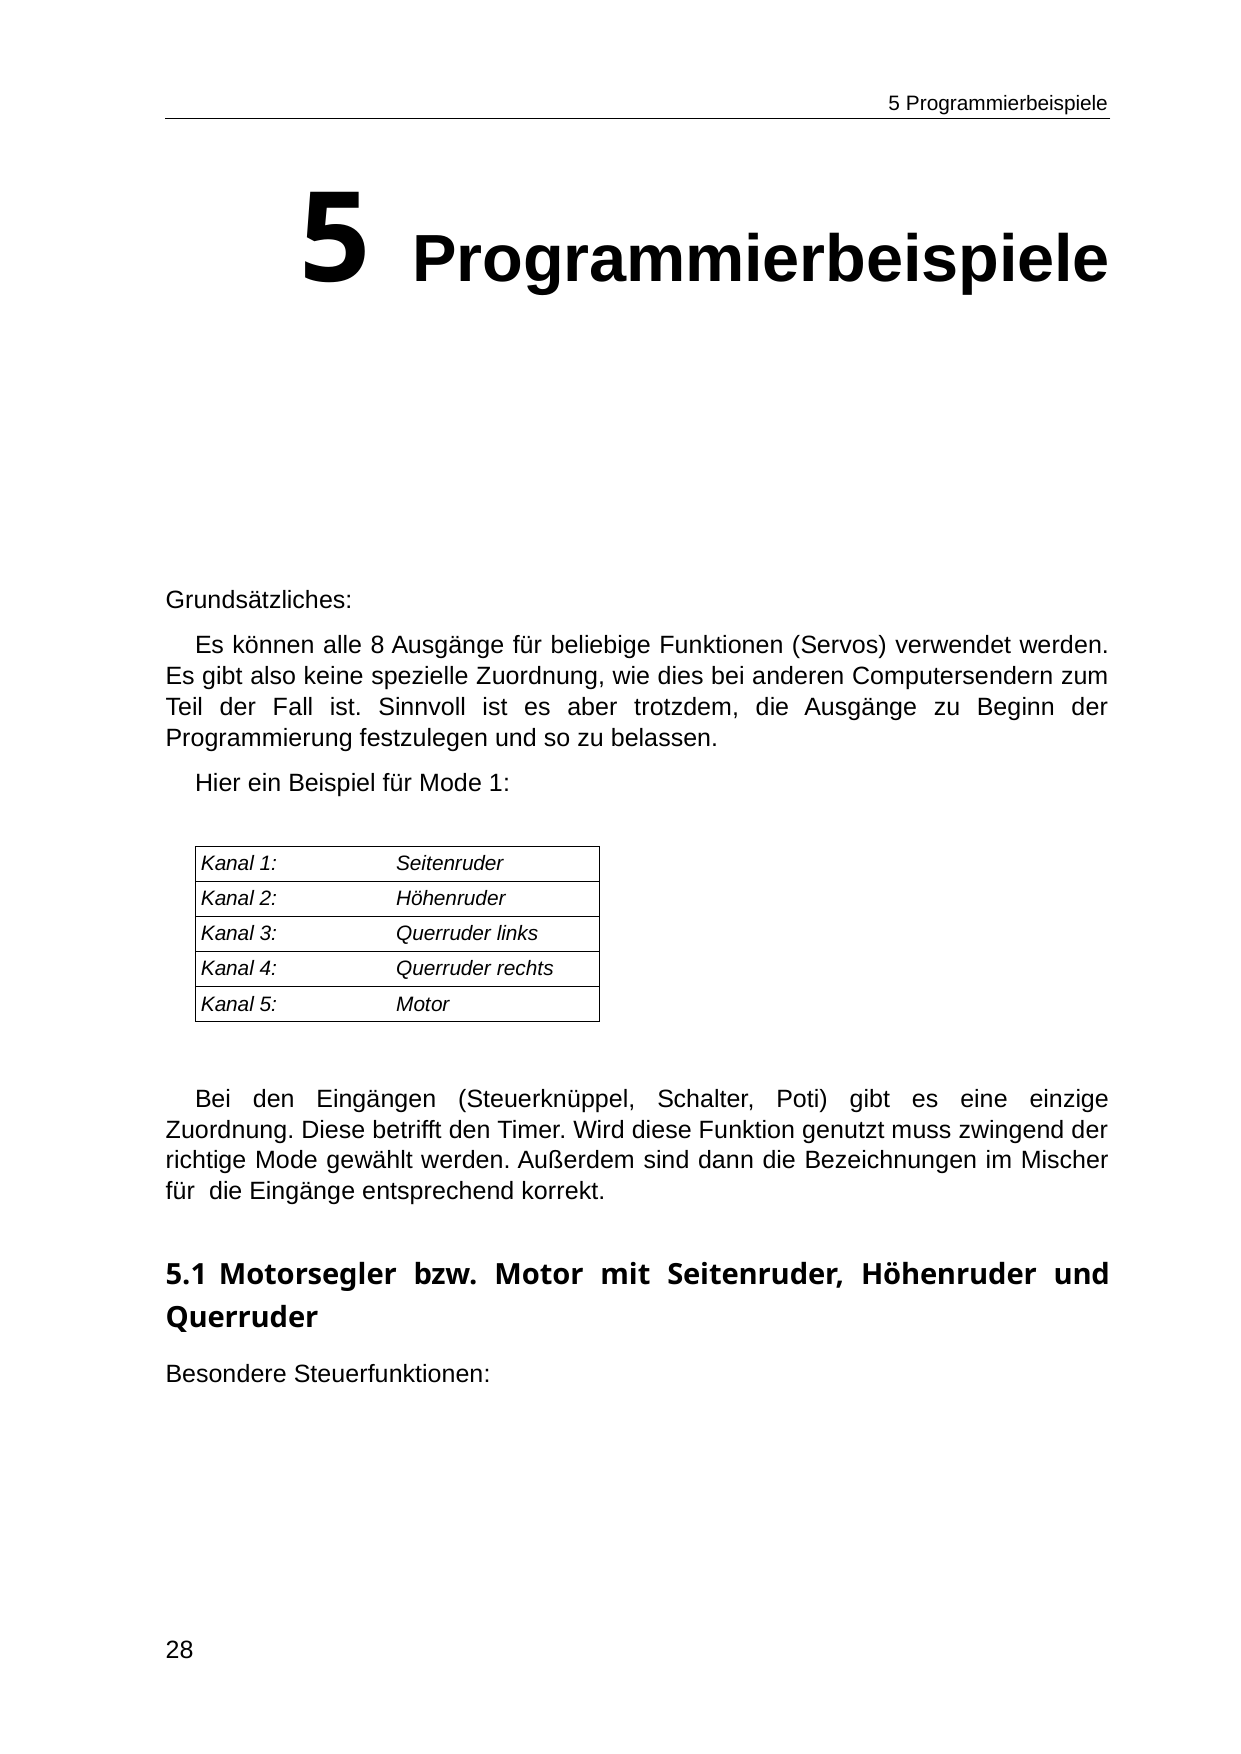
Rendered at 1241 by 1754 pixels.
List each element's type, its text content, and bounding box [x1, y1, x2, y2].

table_cell Motor [390, 987, 599, 1021]
text Hier ein Beispiel für Mode 1: [165, 769, 1110, 797]
text Besondere Steuerfunktionen: [165, 1360, 1110, 1388]
table_cell Querruder rechts [390, 952, 599, 986]
table_cell Querruder links [390, 917, 599, 951]
text Grundsätzliches: [165, 586, 1110, 614]
table_cell Kanal 5: [196, 987, 390, 1021]
table_header Kanal 1: [196, 847, 390, 881]
subtitle Programmierbeispiele [224, 147, 1110, 317]
table_cell Höhenruder [390, 882, 599, 916]
text Es können alle 8 Ausgänge für beliebige Funktionen (Servos) verwendet werden. Es gibt also keine spezielle Zuordnung, wie dies bei anderen Computersendern zum Teil der Fall ist. Sinnvoll ist es aber trotzdem, die Ausgänge zu Beginn der Programmierung festzulegen und so zu belassen. [165, 631, 1110, 752]
table_cell Kanal 4: [196, 952, 390, 986]
subtitle Motorsegler bzw. Motor mit Seitenruder, Höhenruder und Querruder [165, 1253, 1110, 1336]
table_cell Kanal 2: [196, 882, 390, 916]
table_cell Kanal 3: [196, 917, 390, 951]
table_header Seitenruder [390, 847, 599, 881]
text Bei den Eingängen (Steuerknüppel, Schalter, Poti) gibt es eine einzige Zuordnung. Diese betrifft den Timer. Wird diese Funktion genutzt muss zwingend der richtige Mode gewählt werden. Außerdem sind dann die Bezeichnungen im Mischer für die Eingänge entsprechend korrekt. [165, 1085, 1110, 1205]
